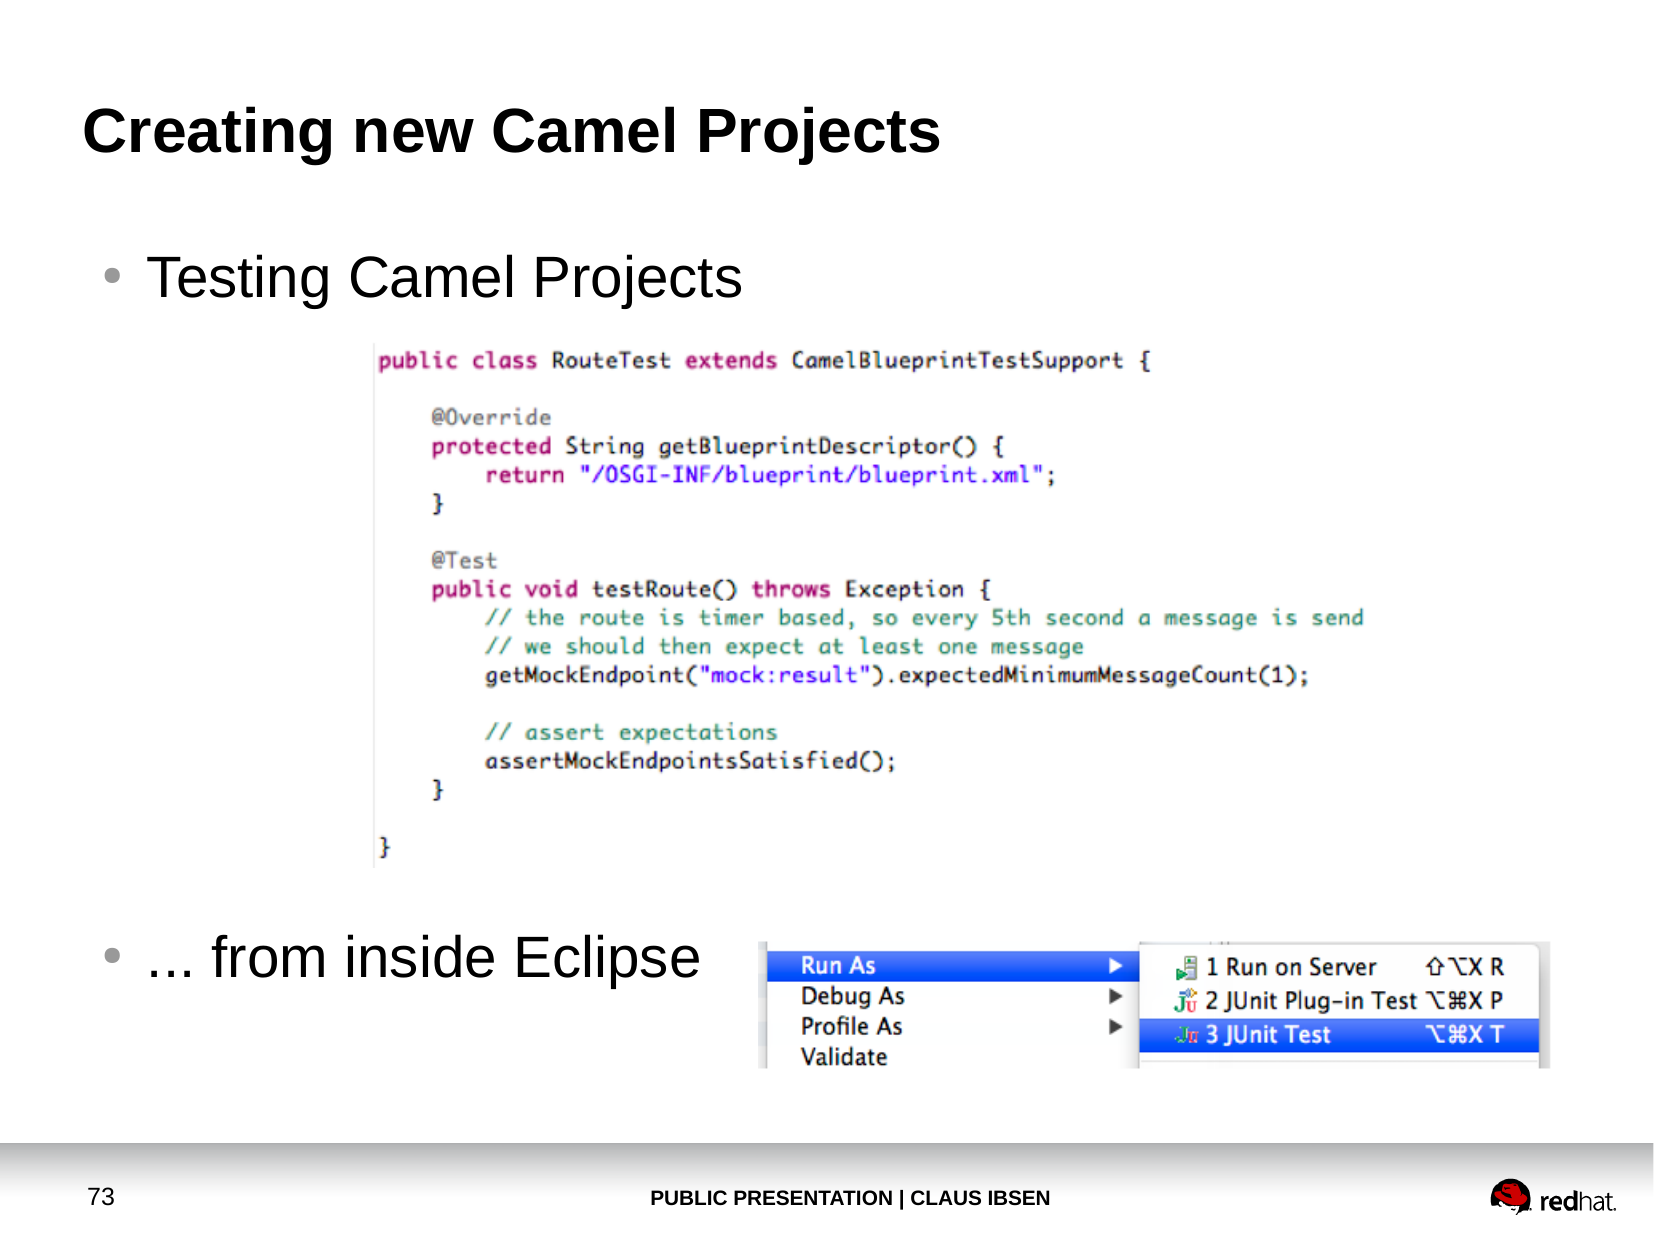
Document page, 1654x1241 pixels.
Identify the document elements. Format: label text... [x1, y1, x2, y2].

list Testing Camel Projects ... from inside Eclipse [86, 244, 1576, 1039]
picture [758, 937, 1576, 1088]
title Creating new Camel Projects [82, 37, 1571, 226]
picture [367, 337, 1388, 868]
picture [0, 1143, 1654, 1241]
